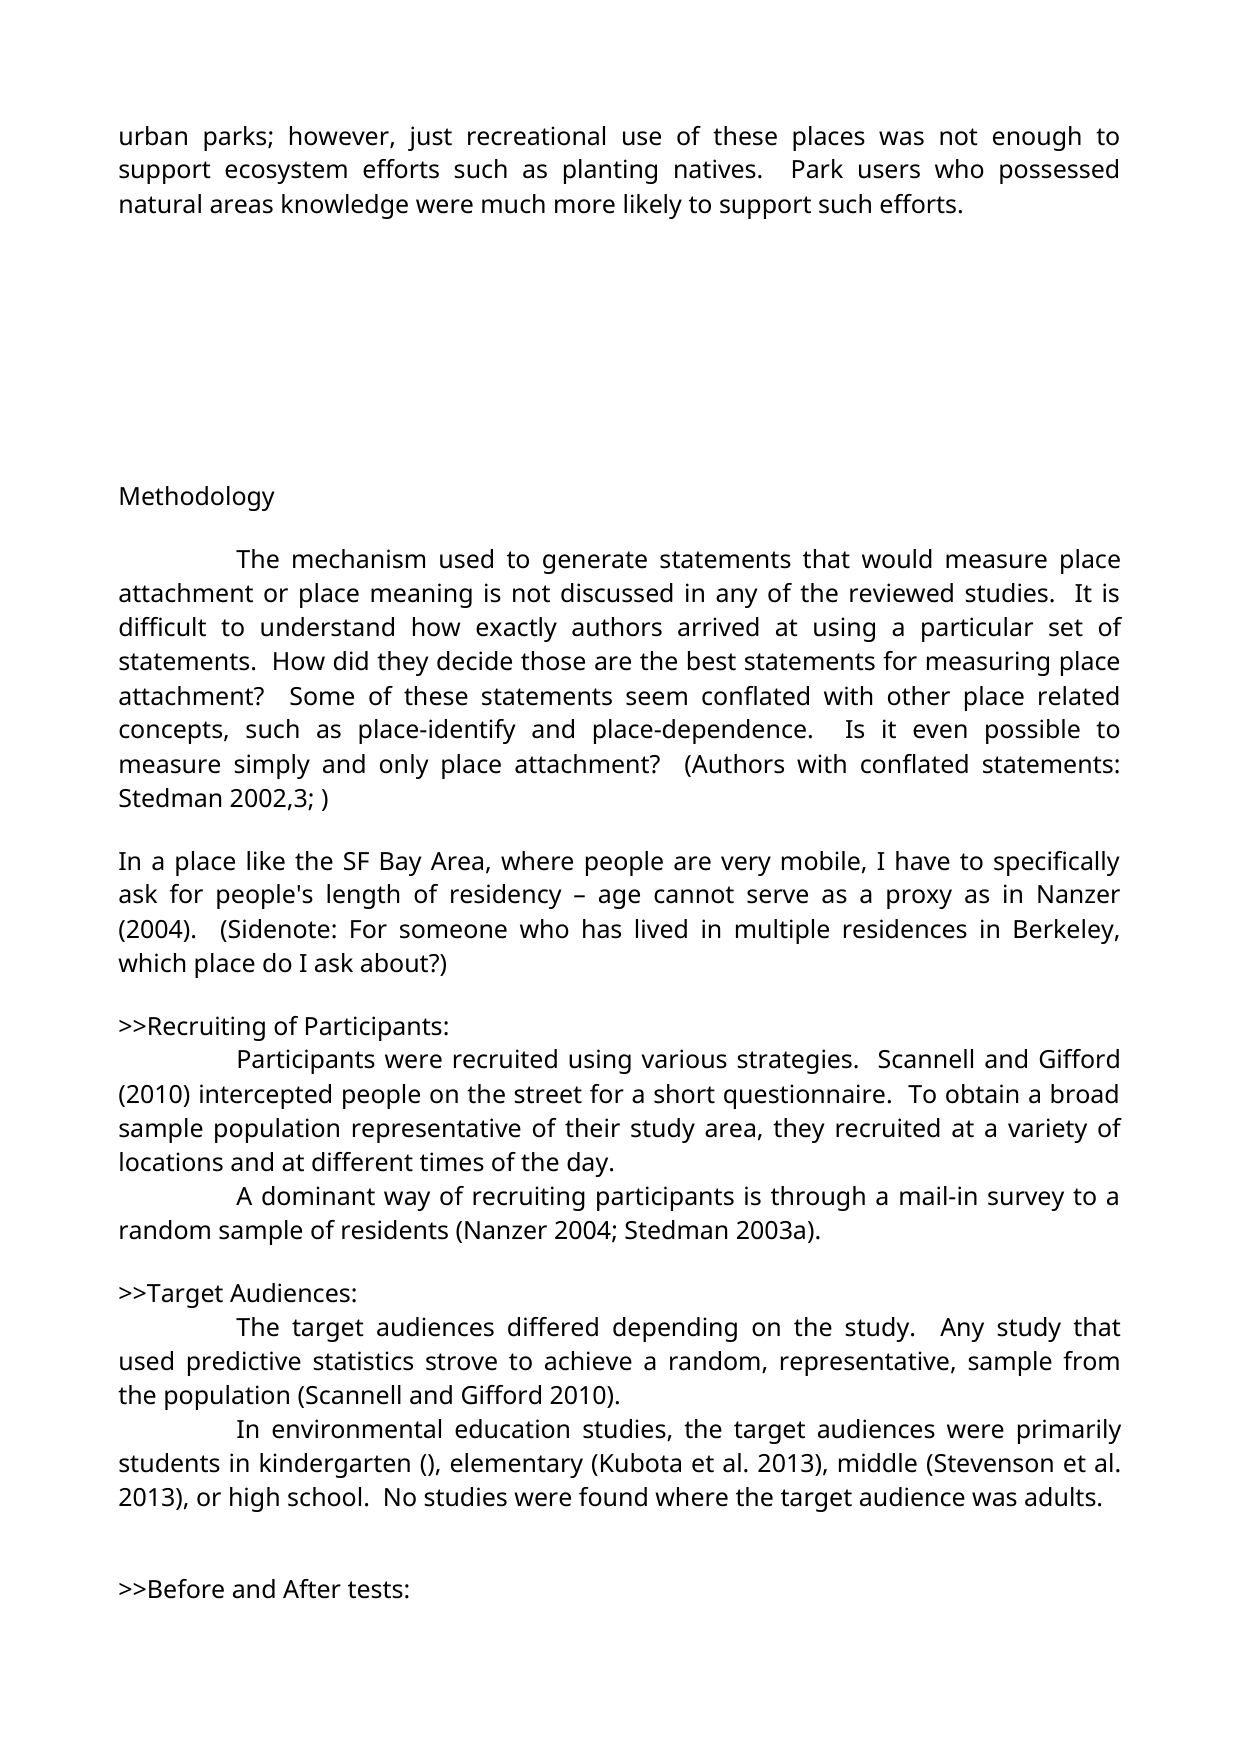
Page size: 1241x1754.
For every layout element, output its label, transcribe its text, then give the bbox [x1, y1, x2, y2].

text A dominant way of recruiting participants is through a mail-in survey to a random sample of residents (Nanzer 2004; Stedman 2003a). [118, 1178, 1122, 1247]
text Methodology [118, 479, 1122, 513]
text In a place like the SF Bay Area, where people are very mobile, I have to specifically ask for people's length of residency – age cannot serve as a proxy as in Nanzer (2004). (Sidenote: For someone who has lived in multiple residences in Berkeley, which place do I ask about?) [118, 843, 1122, 979]
text >>Target Audiences: [118, 1275, 1122, 1309]
text urban parks; however, just recreational use of these places was not enough to support ecosystem efforts such as planting natives. Park users who possessed natural areas knowledge were much more likely to support such efforts. [118, 118, 1122, 220]
text In environmental education studies, the target audiences were primarily students in kindergarten (), elementary (Kubota et al. 2013), middle (Stevenson et al. 2013), or high school. No studies were found where the target audience was adults. [118, 1412, 1122, 1514]
text The target audiences differed depending on the study. Any study that used predictive statistics strove to achieve a random, representative, sample from the population (Scannell and Gifford 2010). [118, 1309, 1122, 1412]
text Participants were recruited using various strategies. Scannell and Gifford (2010) intercepted people on the street for a short questionnaire. To obtain a broad sample population representative of their study area, they recruited at a variety of locations and at different times of the day. [118, 1042, 1122, 1178]
text The mechanism used to generate statements that would measure place attachment or place meaning is not discussed in any of the reviewed studies. It is difficult to understand how exactly authors arrived at using a particular set of statements. How did they decide those are the best statements for measuring place attachment? Some of these statements seem conflated with other place related concepts, such as place-identify and place-dependence. Is it even possible to measure simply and only place attachment? (Authors with conflated statements: Stedman 2002,3; ) [118, 542, 1122, 814]
text >>Recruiting of Participants: [118, 1008, 1122, 1042]
text >>Before and After tests: [118, 1571, 1122, 1605]
